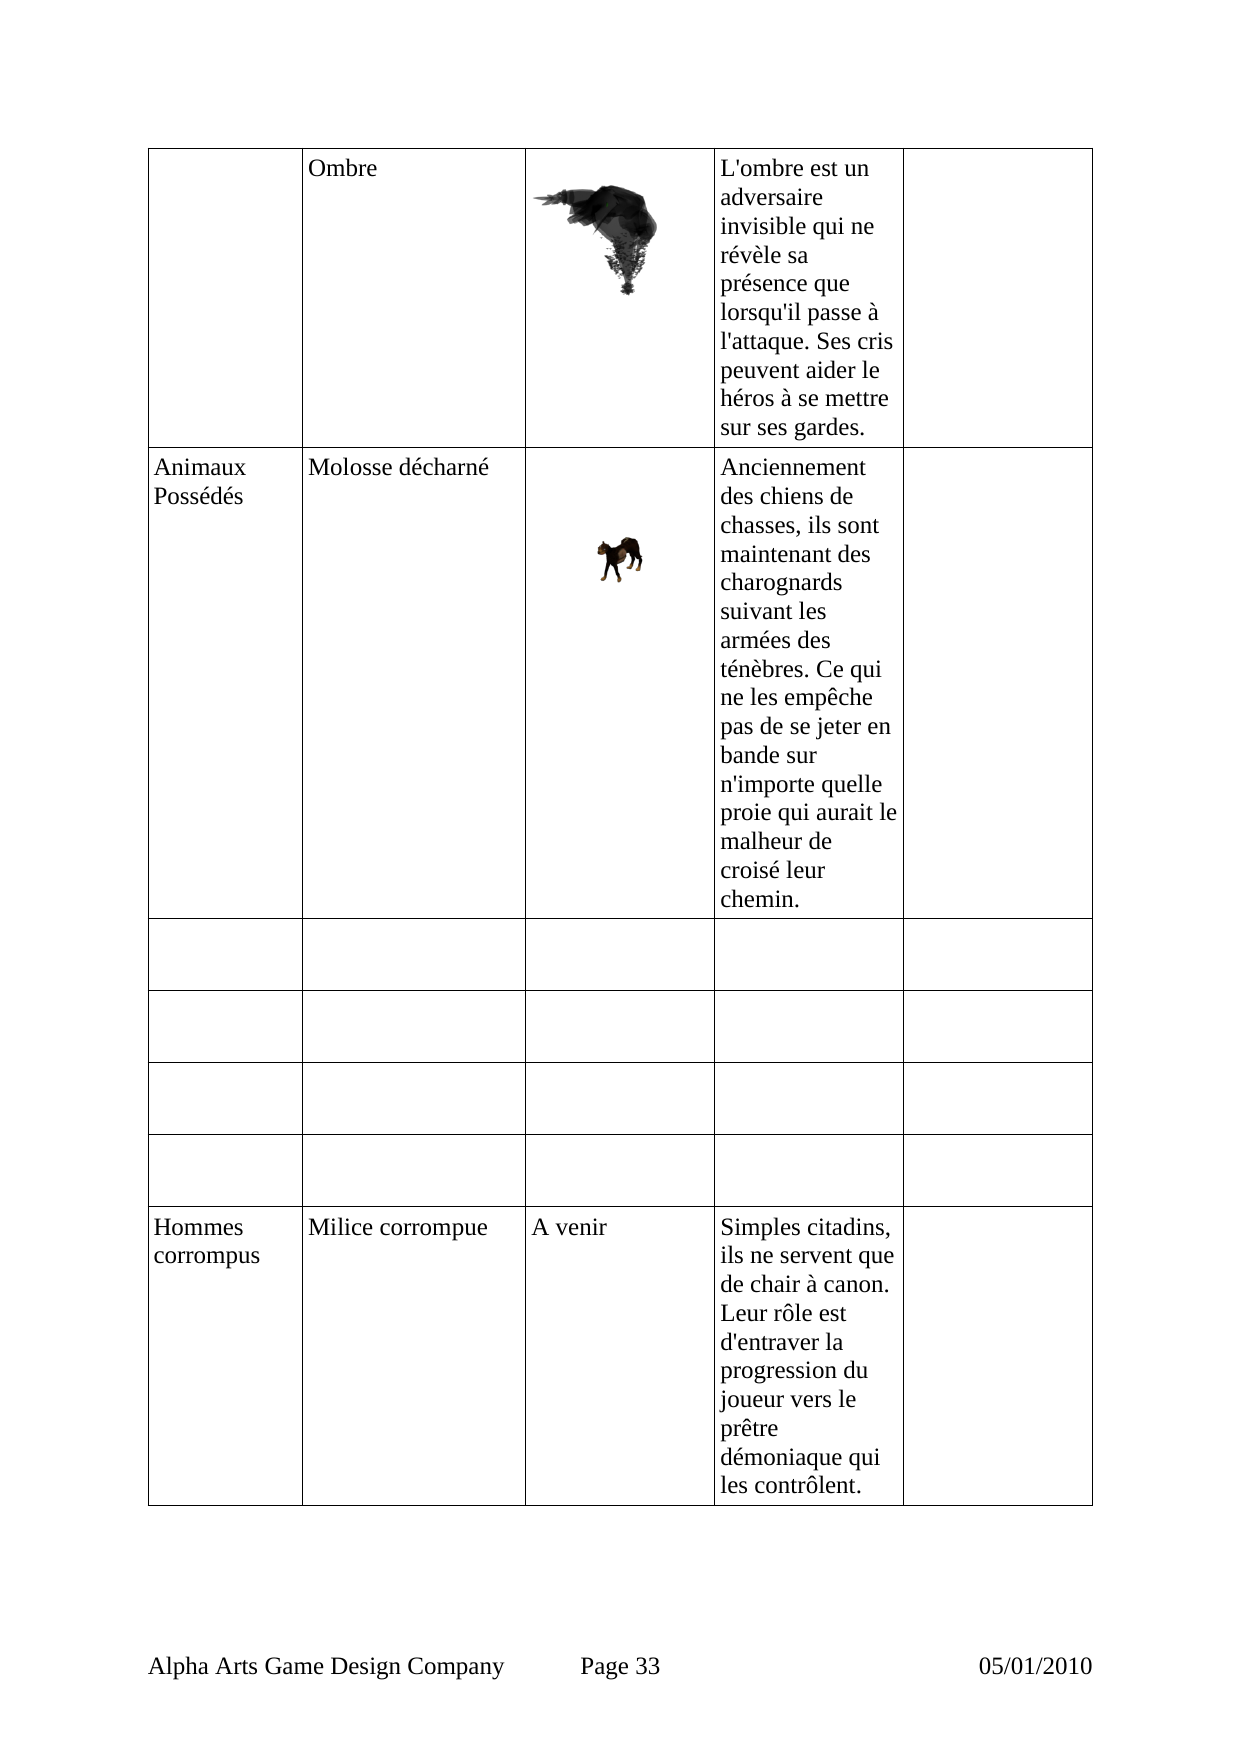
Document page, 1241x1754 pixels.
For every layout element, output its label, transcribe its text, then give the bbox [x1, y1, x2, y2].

table_cell Molosse décharné [303, 448, 525, 918]
table_cell Simples citadins, ils ne servent que de chair à canon. Leur rôle est d'entraver la progression du joueur vers le prêtre démoniaque qui les contrôlent. [715, 1207, 903, 1505]
table_cell [904, 1207, 1092, 1505]
table_cell [904, 919, 1092, 990]
table_cell Animaux Possédés [149, 448, 302, 918]
table_cell [715, 1063, 903, 1134]
picture [531, 452, 709, 630]
table_cell Milice corrompue [303, 1207, 525, 1505]
table_cell [526, 1063, 714, 1134]
table_cell [149, 1063, 302, 1134]
table_cell [303, 991, 525, 1062]
table_cell Anciennement des chiens de chasses, ils sont maintenant des charognards suivant les armées des ténèbres. Ce qui ne les empêche pas de se jeter en bande sur n'importe quelle proie qui aurait le malheur de croisé leur chemin. [715, 448, 903, 918]
table_cell [149, 1135, 302, 1206]
table_cell [303, 919, 525, 990]
table_cell [526, 149, 714, 153]
table_cell Hommes corrompus [149, 1207, 302, 1505]
table_cell [303, 1135, 525, 1206]
table_cell [526, 448, 714, 918]
table_cell L'ombre est un adversaire invisible qui ne révèle sa présence que lorsqu'il passe à l'attaque. Ses cris peuvent aider le héros à se mettre sur ses gardes. [715, 149, 903, 447]
table_cell [149, 919, 302, 990]
table_cell [904, 448, 1092, 918]
table_cell [904, 1063, 1092, 1134]
table_cell [904, 1135, 1092, 1206]
table_cell [526, 1135, 714, 1206]
table_cell [904, 991, 1092, 1062]
picture [531, 153, 709, 331]
table_cell [715, 1135, 903, 1206]
table_cell Ombre [303, 149, 525, 447]
table_cell [149, 991, 302, 1062]
table_cell [303, 1063, 525, 1134]
table_cell A venir [526, 1207, 714, 1505]
table_cell [149, 149, 302, 447]
table_cell [526, 919, 714, 990]
table_cell [526, 154, 714, 447]
table_cell [904, 149, 1092, 447]
table_cell [715, 991, 903, 1062]
table_cell [715, 919, 903, 990]
table_cell [526, 991, 714, 1062]
